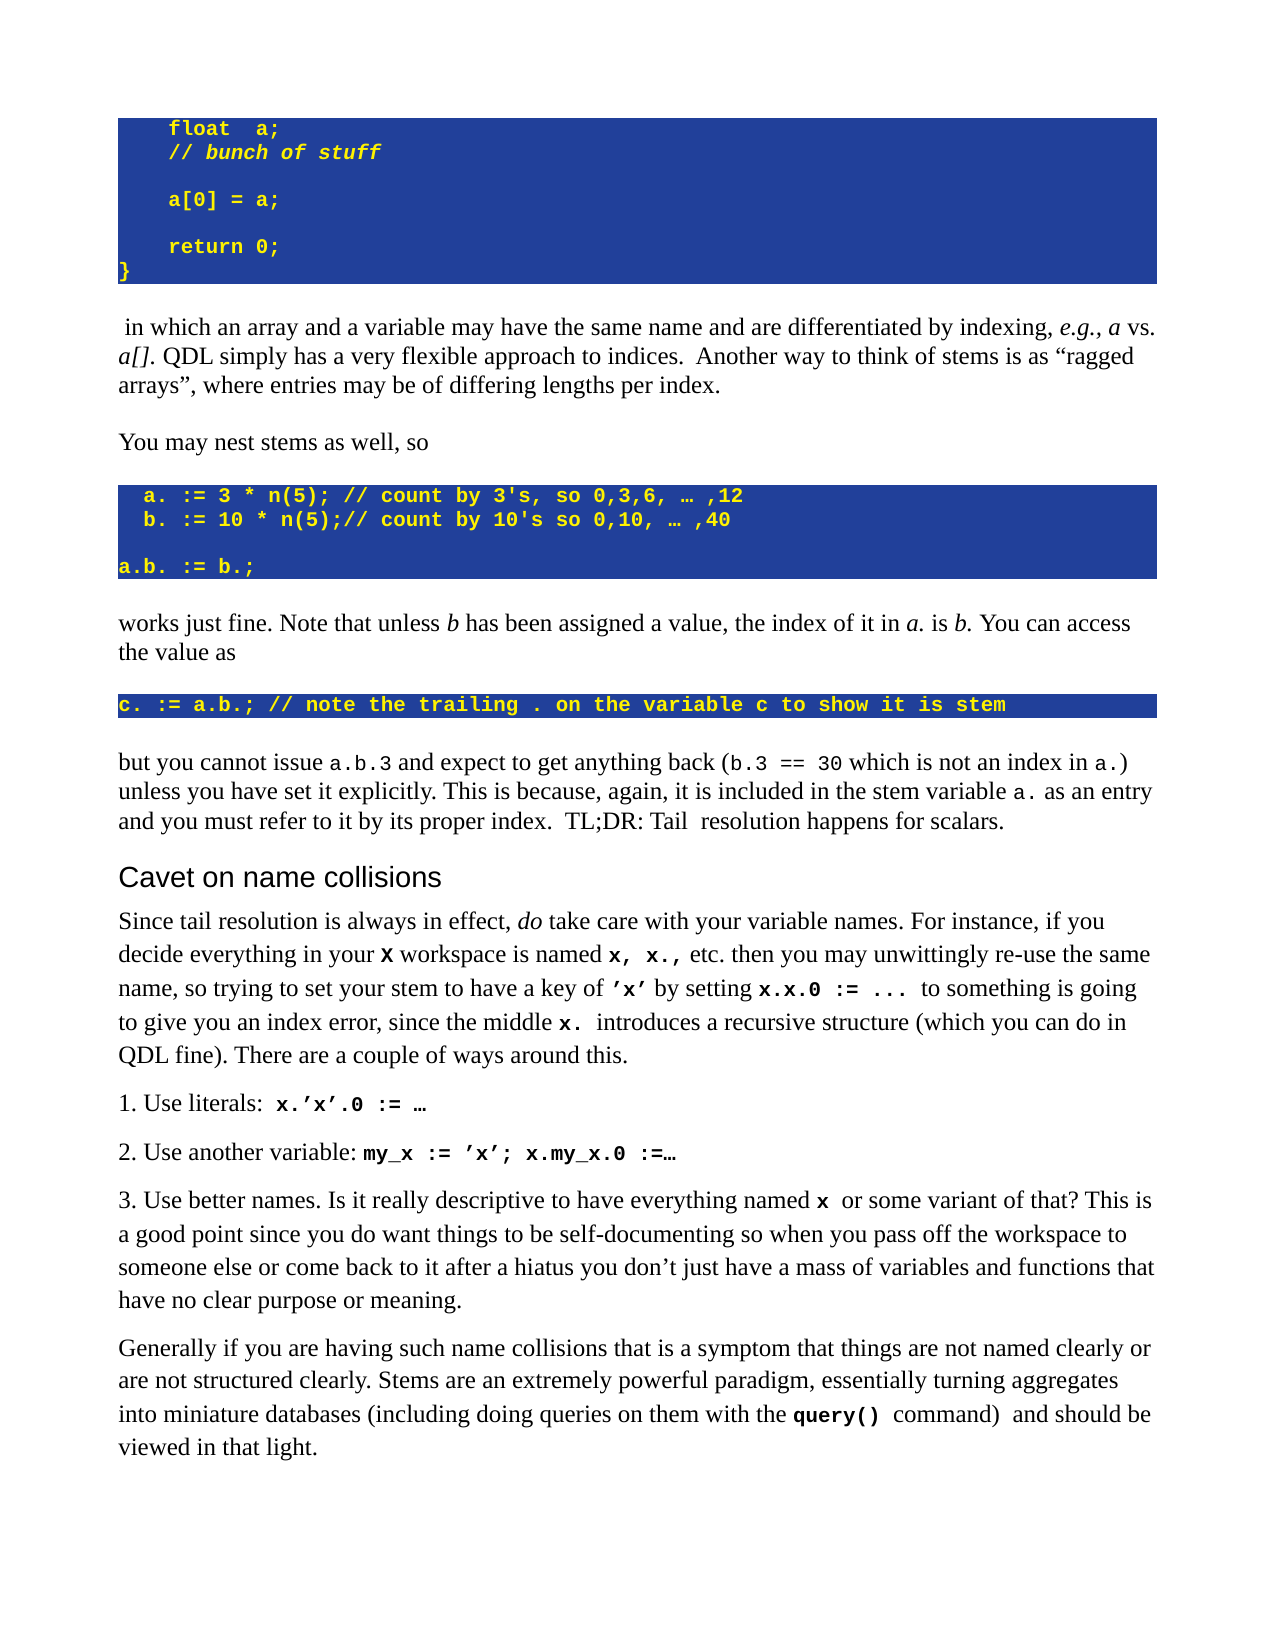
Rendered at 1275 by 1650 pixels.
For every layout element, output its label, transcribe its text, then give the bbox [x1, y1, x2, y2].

text } [118, 260, 1157, 284]
text 3. Use better names. Is it really descriptive to have everything named x or some variant of that? This is a good point since you do want things to be self-documenting so when you pass off the workspace to someone else or come back to it after a hiatus you don’t just have a mass of variables and functions that have no clear purpose or meaning. [118, 1185, 1157, 1314]
text You may nest stems as well, so [118, 427, 1157, 456]
text c. := a.b.; // note the trailing . on the variable c to show it is stem [118, 694, 1157, 718]
text b. := 10 * n(5);// count by 10's so 0,10, … ,40 [118, 508, 1157, 532]
text float a; [118, 118, 1157, 142]
text but you cannot issue a.b.3 and expect to get anything back (b.3 == 30 which is not an index in a.) unless you have set it explicitly. This is because, again, it is included in the stem variable a. as an entry and you must refer to it by its proper index. TL;DR: Tail resolution happens for scalars. [118, 747, 1157, 835]
text return 0; [118, 236, 1157, 260]
subtitle Cavet on name collisions [118, 860, 1157, 893]
text a. := 3 * n(5); // count by 3's, so 0,3,6, … ,12 [118, 485, 1157, 508]
text Generally if you are having such name collisions that is a symptom that things are not named clearly or are not structured clearly. Stems are an extremely powerful paradigm, essentially turning aggregates into miniature databases (including doing queries on them with the query() command) and should be viewed in that light. [118, 1333, 1157, 1461]
text in which an array and a variable may have the same name and are differentiated by indexing, e.g., a vs. a[]. QDL simply has a very flexible approach to indices. Another way to think of stems is as “ragged arrays”, where entries may be of differing lengths per index. [118, 312, 1157, 399]
text 2. Use another variable: my_x := ’x’; x.my_x.0 :=… [118, 1137, 1157, 1166]
text 1. Use literals: x.’x’.0 := … [118, 1088, 1157, 1118]
text a.b. := b.; [118, 556, 1157, 579]
text a[0] = a; [118, 189, 1157, 213]
text works just fine. Note that unless b has been assigned a value, the index of it in a. is b. You can access the value as [118, 608, 1157, 666]
text Since tail resolution is always in effect, do take care with your variable names. For instance, if you decide everything in your X workspace is named x, x., etc. then you may unwittingly re-use the same name, so trying to set your stem to have a key of ’x’ by setting x.x.0 := ... to something is going to give you an index error, since the middle x. introduces a recursive structure (which you can do in QDL fine). There are a couple of ways around this. [118, 906, 1157, 1069]
text // bunch of stuff [118, 142, 1157, 165]
